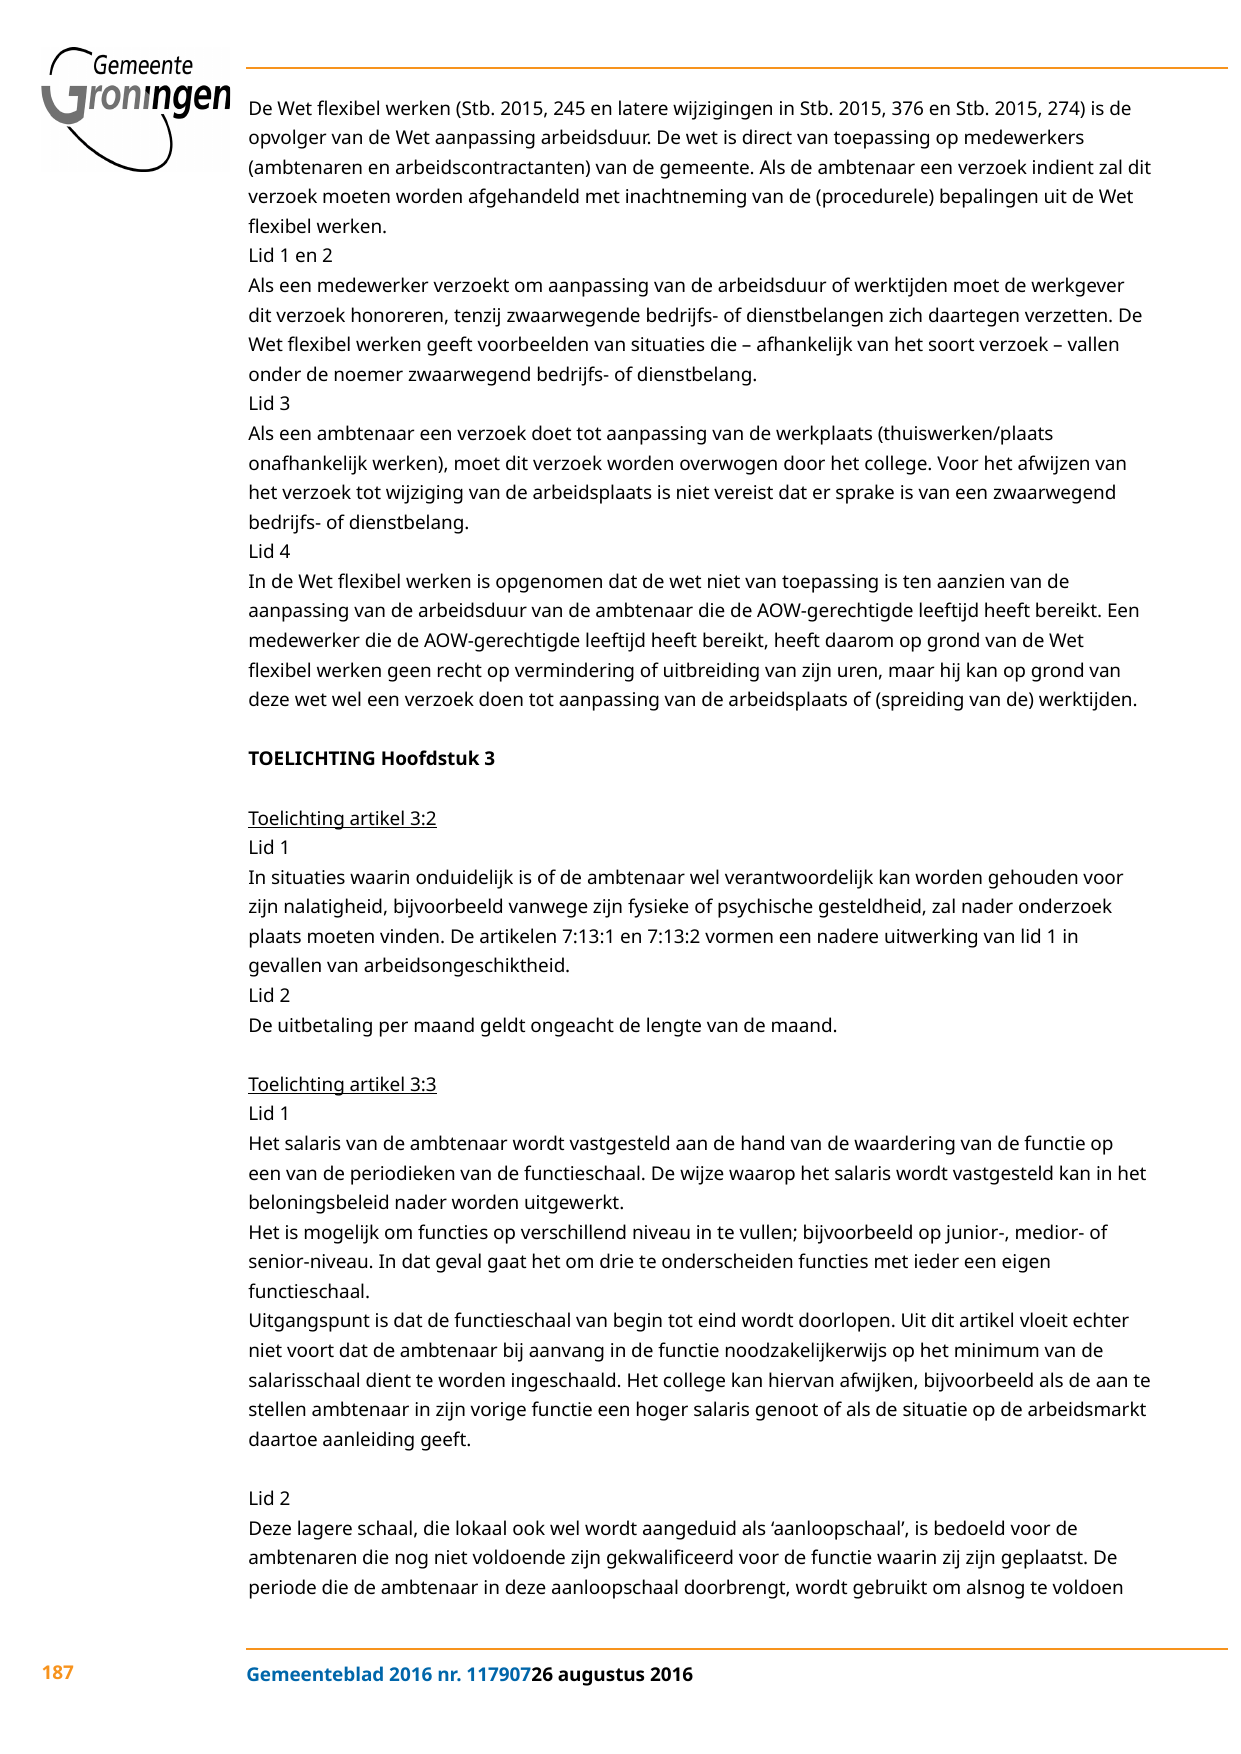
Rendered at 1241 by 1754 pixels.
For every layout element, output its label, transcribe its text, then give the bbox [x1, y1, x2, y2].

text Lid 2 [248, 982, 1152, 1008]
text Als een ambtenaar een verzoek doet tot aanpassing van de werkplaats (thuiswerken/plaats onafhankelijk werken), moet dit verzoek worden overwogen door het college. Voor het afwijzen van het verzoek tot wijziging van de arbeidsplaats is niet vereist dat er sprake is van een zwaarwegend bedrijfs- of dienstbelang. [248, 420, 1152, 535]
text Toelichting artikel 3:2 [248, 805, 1152, 831]
text Lid 2 [248, 1485, 1152, 1511]
text In de Wet flexibel werken is opgenomen dat de wet niet van toepassing is ten aanzien van de aanpassing van de arbeidsduur van de ambtenaar die de AOW-gerechtigde leeftijd heeft bereikt. Een medewerker die de AOW-gerechtigde leeftijd heeft bereikt, heeft daarom op grond van de Wet flexibel werken geen recht op vermindering of uitbreiding van zijn uren, maar hij kan op grond van deze wet wel een verzoek doen tot aanpassing van de arbeidsplaats of (spreiding van de) werktijden. [248, 568, 1152, 712]
text Lid 1 en 2 [248, 243, 1152, 268]
picture [41, 47, 231, 172]
text Deze lagere schaal, die lokaal ook wel wordt aangeduid als ‘aanloopschaal’, is bedoeld voor de ambtenaren die nog niet voldoende zijn gekwalificeerd voor de functie waarin zij zijn geplaatst. De periode die de ambtenaar in deze aanloopschaal doorbrengt, wordt gebruikt om alsnog te voldoen [248, 1515, 1152, 1600]
text Uitgangspunt is dat de functieschaal van begin tot eind wordt doorlopen. Uit dit artikel vloeit echter niet voort dat de ambtenaar bij aanvang in de functie noodzakelijkerwijs op het minimum van de salarisschaal dient te worden ingeschaald. Het college kan hiervan afwijken, bijvoorbeeld als de aan te stellen ambtenaar in zijn vorige functie een hoger salaris genoot of als de situatie op de arbeidsmarkt daartoe aanleiding geeft. [248, 1308, 1152, 1452]
text Lid 1 [248, 834, 1152, 860]
text Lid 1 [248, 1101, 1152, 1126]
text Als een medewerker verzoekt om aanpassing van de arbeidsduur of werktijden moet de werkgever dit verzoek honoreren, tenzij zwaarwegende bedrijfs- of dienstbelangen zich daartegen verzetten. De Wet flexibel werken geeft voorbeelden van situaties die – afhankelijk van het soort verzoek – vallen onder de noemer zwaarwegend bedrijfs- of dienstbelang. [248, 272, 1152, 387]
text Lid 4 [248, 538, 1152, 564]
text Lid 3 [248, 391, 1152, 416]
text Het salaris van de ambtenaar wordt vastgesteld aan de hand van de waardering van de functie op een van de periodieken van de functieschaal. De wijze waarop het salaris wordt vastgesteld kan in het beloningsbeleid nader worden uitgewerkt. [248, 1130, 1152, 1215]
text In situaties waarin onduidelijk is of de ambtenaar wel verantwoordelijk kan worden gehouden voor zijn nalatigheid, bijvoorbeeld vanwege zijn fysieke of psychische gesteldheid, zal nader onderzoek plaats moeten vinden. De artikelen 7:13:1 en 7:13:2 vormen een nadere uitwerking van lid 1 in gevallen van arbeidsongeschiktheid. [248, 864, 1152, 978]
text De Wet flexibel werken (Stb. 2015, 245 en latere wijzigingen in Stb. 2015, 376 en Stb. 2015, 274) is de opvolger van de Wet aanpassing arbeidsduur. De wet is direct van toepassing op medewerkers (ambtenaren en arbeidscontractanten) van de gemeente. Als de ambtenaar een verzoek indient zal dit verzoek moeten worden afgehandeld met inachtneming van de (procedurele) bepalingen uit de Wet flexibel werken. [248, 95, 1152, 239]
text TOELICHTING Hoofdstuk 3 [248, 746, 1152, 771]
text De uitbetaling per maand geldt ongeacht de lengte van de maand. [248, 1012, 1152, 1038]
text Toelichting artikel 3:3 [248, 1071, 1152, 1097]
text Het is mogelijk om functies op verschillend niveau in te vullen; bijvoorbeeld op junior-, medior- of senior-niveau. In dat geval gaat het om drie te onderscheiden functies met ieder een eigen functieschaal. [248, 1219, 1152, 1304]
